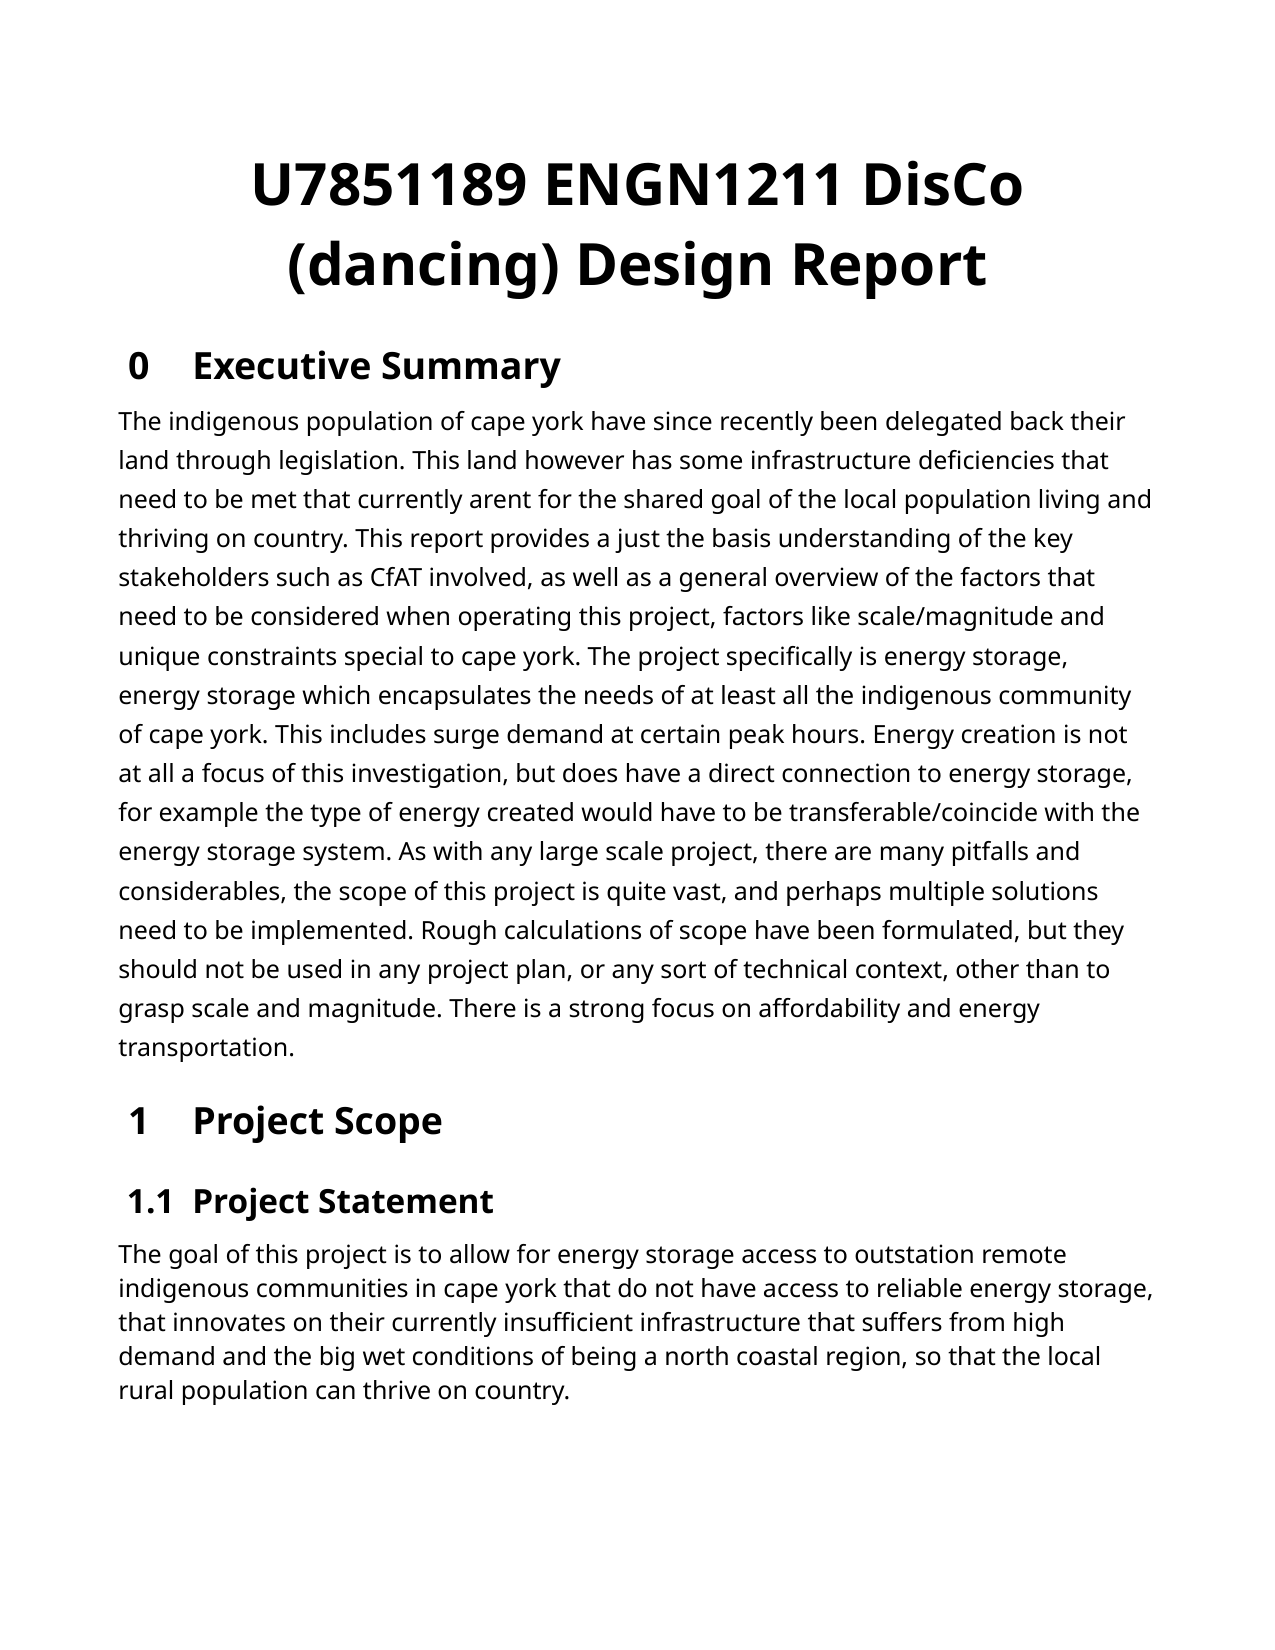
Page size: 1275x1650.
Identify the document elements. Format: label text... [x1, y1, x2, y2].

subtitle Project Scope [118, 1094, 1157, 1145]
subtitle Project Statement [118, 1178, 1157, 1224]
subtitle Executive Summary [118, 339, 1157, 391]
title U7851189 ENGN1211 DisCo (dancing) Design Report [118, 143, 1157, 302]
list The indigenous population of cape york have since recently been delegated back their land through legislation. This land however has some infrastructure deficiencies that need to be met that currently arent for the shared goal of the local population living and thriving on country. This report provides a just the basis understanding of the key stakeholders such as CfAT involved, as well as a general overview of the factors that need to be considered when operating this project, factors like scale/magnitude and unique constraints special to cape york. The project specifically is energy storage, energy storage which encapsulates the needs of at least all the indigenous community of cape york. This includes surge demand at certain peak hours. Energy creation is not at all a focus of this investigation, but does have a direct connection to energy storage, for example the type of energy created would have to be transferable/coincide with the energy storage system. As with any large scale project, there are many pitfalls and considerables, the scope of this project is quite vast, and perhaps multiple solutions need to be implemented. Rough calculations of scope have been formulated, but they should not be used in any project plan, or any sort of technical context, other than to grasp scale and magnitude. There is a strong focus on affordability and energy transportation. [118, 403, 1157, 1064]
list The goal of this project is to allow for energy storage access to outstation remote indigenous communities in cape york that do not have access to reliable energy storage, that innovates on their currently insufficient infrastructure that suffers from high demand and the big wet conditions of being a north coastal region, so that the local rural population can thrive on country. [118, 1236, 1157, 1407]
